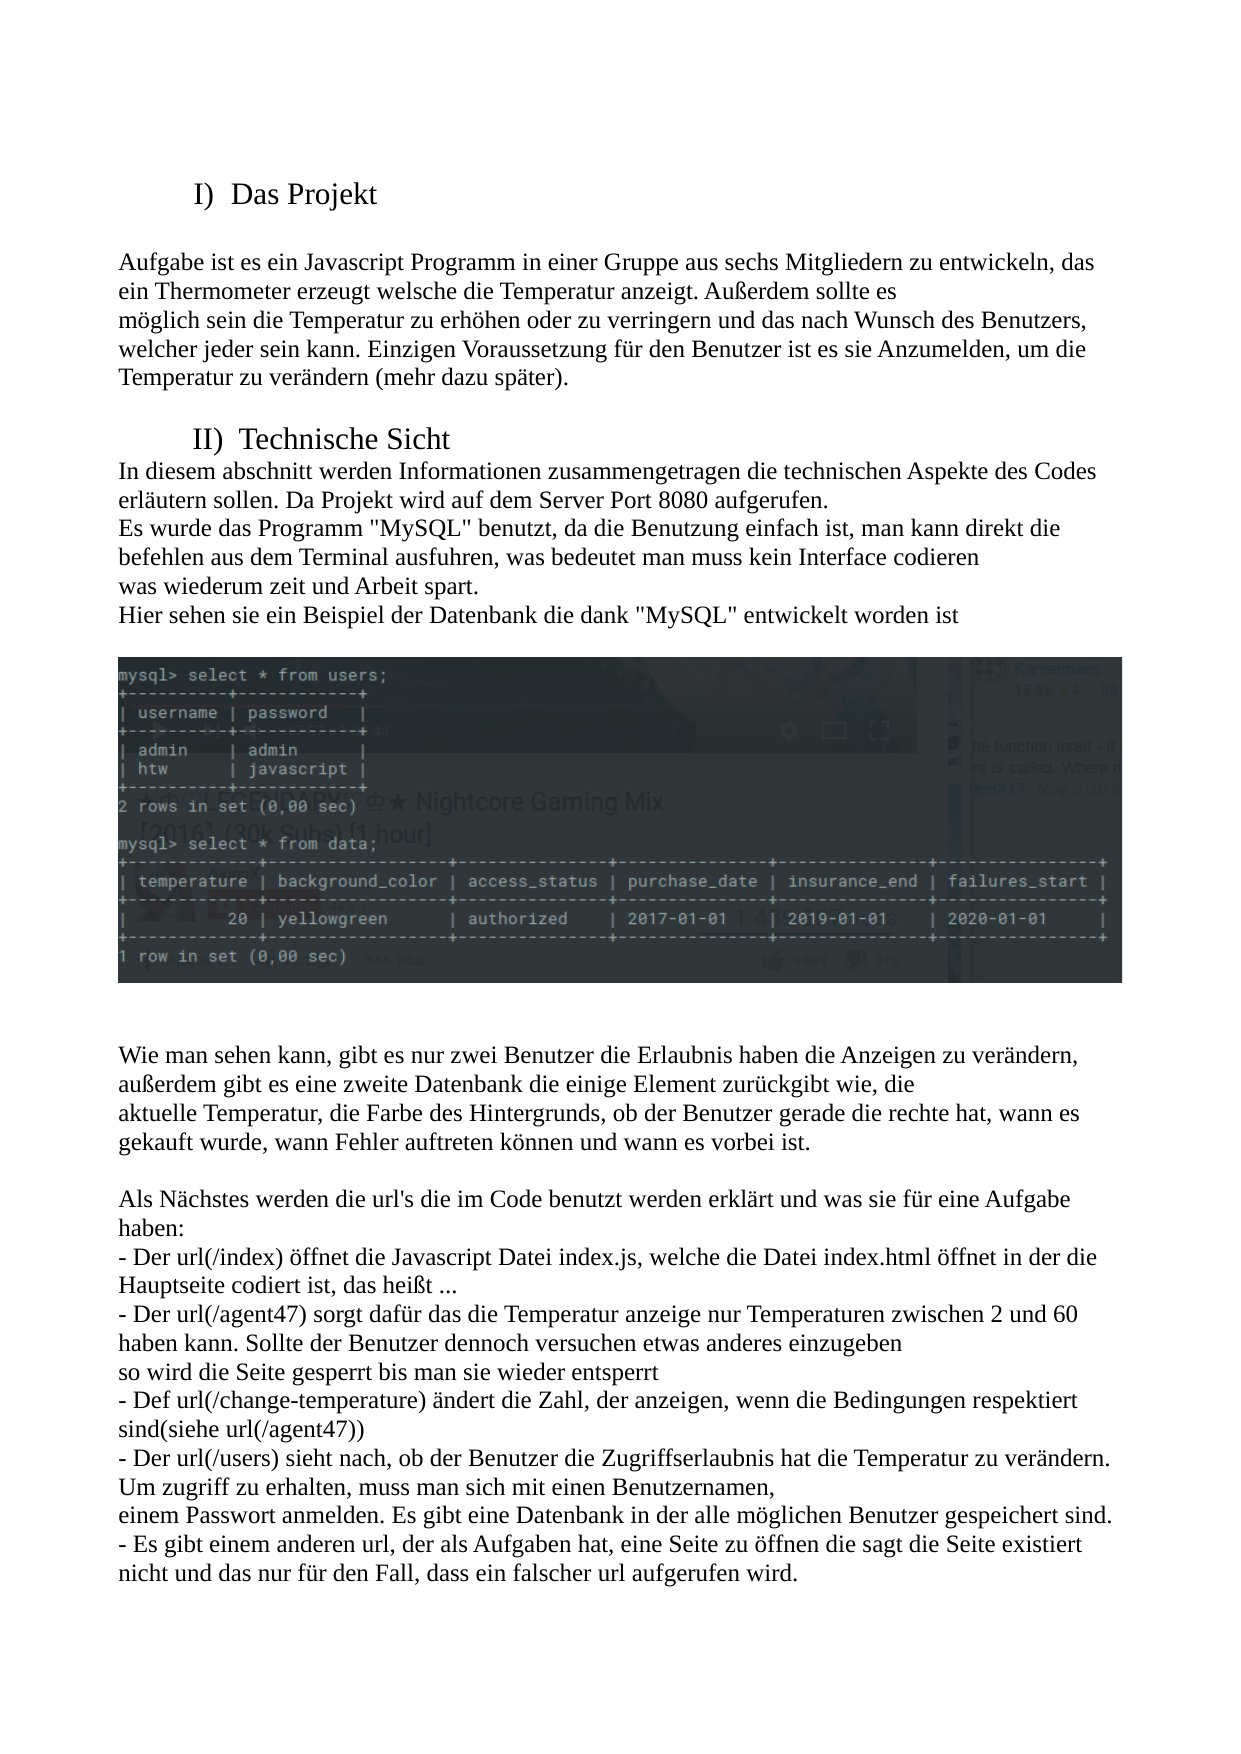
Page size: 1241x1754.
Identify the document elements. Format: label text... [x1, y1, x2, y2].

list Das Projekt [193, 176, 1122, 212]
picture [118, 657, 1123, 983]
text Wie man sehen kann, gibt es nur zwei Benutzer die Erlaubnis haben die Anzeigen zu verändern, außerdem gibt es eine zweite Datenbank die einige Element zurückgibt wie, die aktuelle Temperatur, die Farbe des Hintergrunds, ob der Benutzer gerade die rechte hat, wann es gekauft wurde, wann Fehler auftreten können und wann es vorbei ist. Als Nächstes werden die url's die im Code benutzt werden erklärt und was sie für eine Aufgabe haben: - Der url(/index) öffnet die Javascript Datei index.js, welche die Datei index.html öffnet in der die Hauptseite codiert ist, das heißt ... - Der url(/agent47) sorgt dafür das die Temperatur anzeige nur Temperaturen zwischen 2 und 60 haben kann. Sollte der Benutzer dennoch versuchen etwas anderes einzugeben so wird die Seite gesperrt bis man sie wieder entsperrt - Def url(/change-temperature) ändert die Zahl, der anzeigen, wenn die Bedingungen respektiert sind(siehe url(/agent47)) - Der url(/users) sieht nach, ob der Benutzer die Zugriffserlaubnis hat die Temperatur zu verändern. Um zugriff zu erhalten, muss man sich mit einen Benutzernamen, einem Passwort anmelden. Es gibt eine Datenbank in der alle möglichen Benutzer gespeichert sind. - Es gibt einem anderen url, der als Aufgaben hat, eine Seite zu öffnen die sagt die Seite existiert nicht und das nur für den Fall, dass ein falscher url aufgerufen wird. [118, 1041, 1122, 1587]
text II) Technische Sicht [118, 420, 1122, 456]
text Aufgabe ist es ein Javascript Programm in einer Gruppe aus sechs Mitgliedern zu entwickeln, das ein Thermometer erzeugt welsche die Temperatur anzeigt. Außerdem sollte es möglich sein die Temperatur zu erhöhen oder zu verringern und das nach Wunsch des Benutzers, welcher jeder sein kann. Einzigen Voraussetzung für den Benutzer ist es sie Anzumelden, um die Temperatur zu verändern (mehr dazu später). [118, 247, 1122, 391]
text In diesem abschnitt werden Informationen zusammengetragen die technischen Aspekte des Codes erläutern sollen. Da Projekt wird auf dem Server Port 8080 aufgerufen. Es wurde das Programm "MySQL" benutzt, da die Benutzung einfach ist, man kann direkt die befehlen aus dem Terminal ausfuhren, was bedeutet man muss kein Interface codieren was wiederum zeit und Arbeit spart. Hier sehen sie ein Beispiel der Datenbank die dank "MySQL" entwickelt worden ist [118, 456, 1122, 628]
